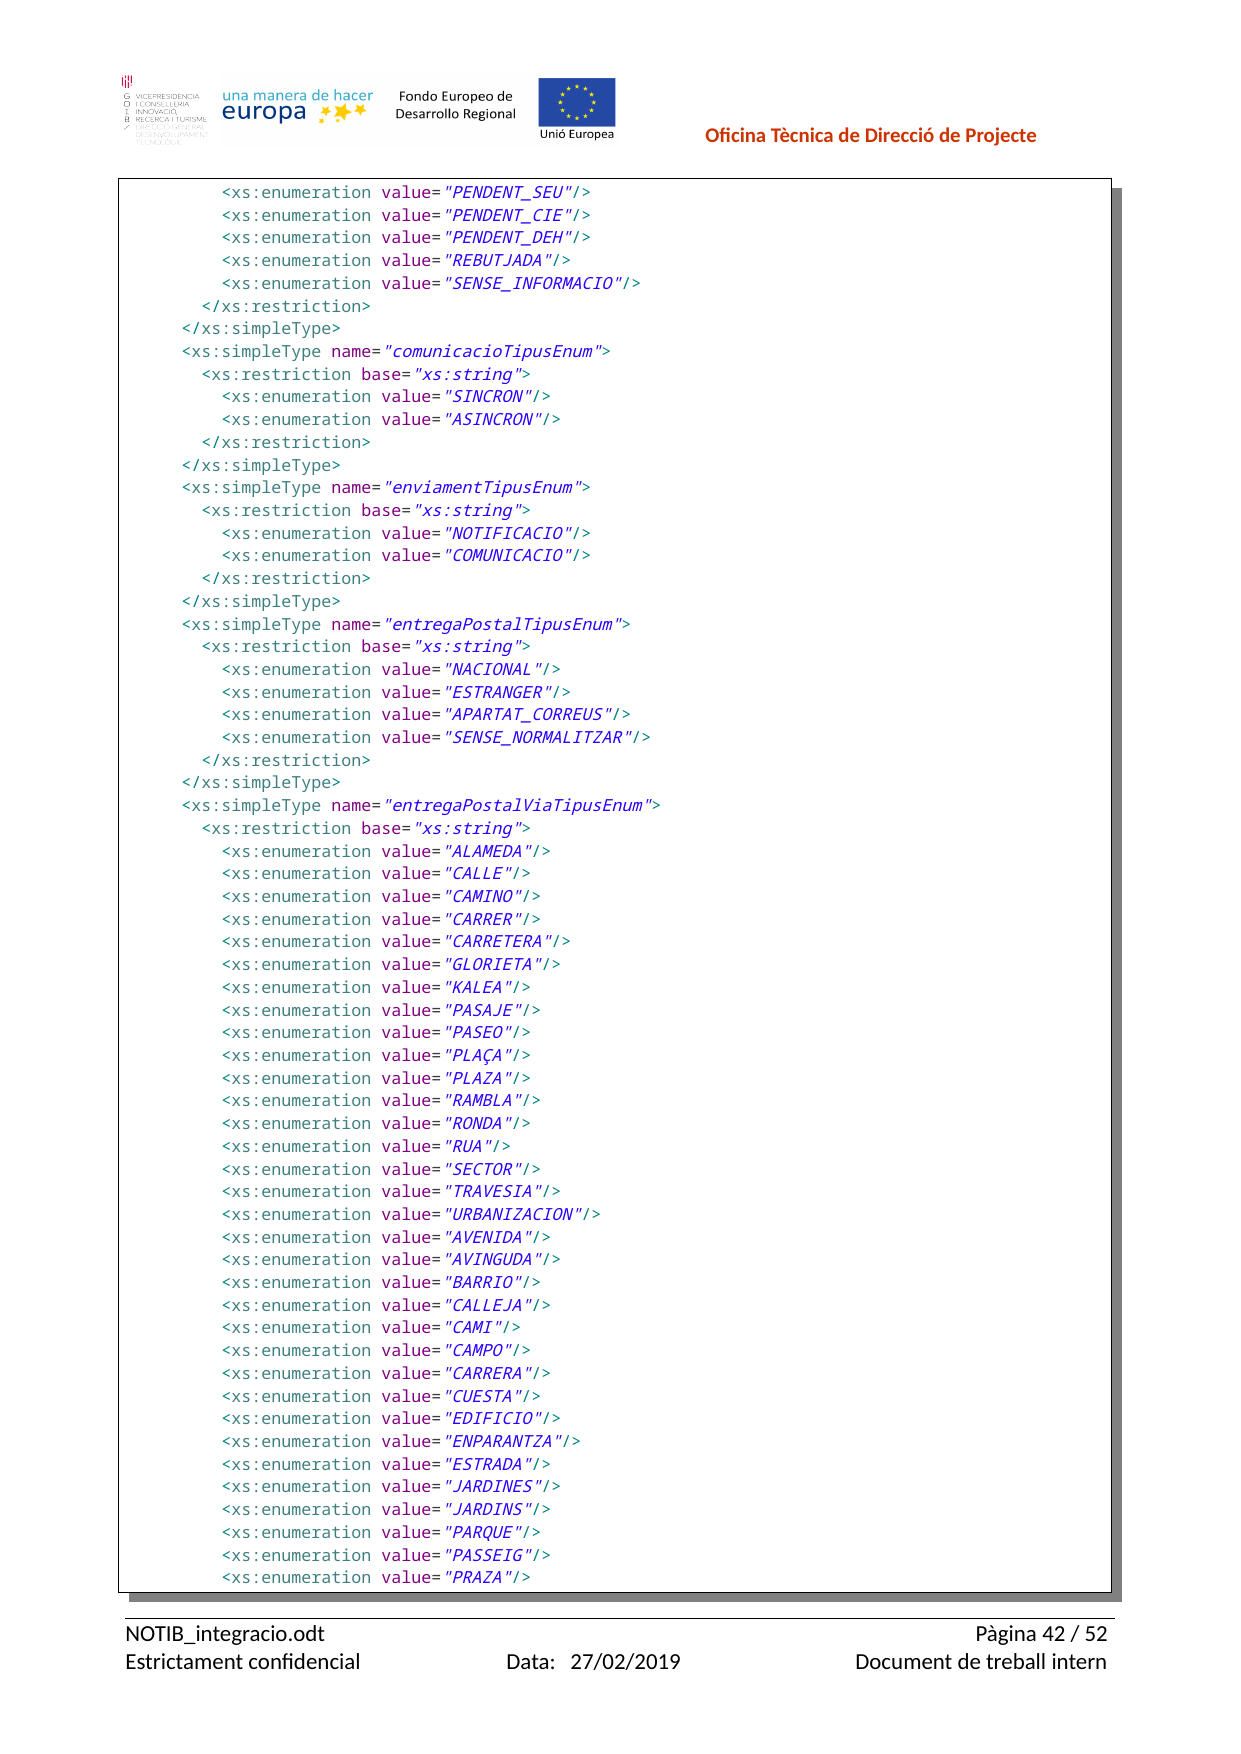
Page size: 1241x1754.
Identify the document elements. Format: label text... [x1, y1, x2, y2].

text <xs:enumeration value="JARDINES"/> [119, 1472, 1111, 1495]
text <xs:enumeration value="SENSE_NORMALITZAR"/> [119, 723, 1111, 745]
text <xs:enumeration value="CAMPO"/> [119, 1336, 1111, 1358]
text <xs:enumeration value="PENDENT_SEU"/> [119, 179, 1111, 200]
text </xs:restriction> [119, 564, 1111, 586]
picture [219, 73, 621, 147]
text <xs:enumeration value="APARTAT_CORREUS"/> [119, 700, 1111, 723]
text <xs:enumeration value="PASEO"/> [119, 1018, 1111, 1041]
picture [118, 73, 213, 147]
text </xs:restriction> [119, 745, 1111, 768]
text <xs:simpleType name="entregaPostalViaTipusEnum"> [119, 791, 1111, 813]
text <xs:enumeration value="CARRER"/> [119, 904, 1111, 927]
text <xs:enumeration value="ASINCRON"/> [119, 405, 1111, 427]
text </xs:restriction> [119, 427, 1111, 450]
text <xs:enumeration value="ESTRANGER"/> [119, 677, 1111, 700]
text <xs:enumeration value="SECTOR"/> [119, 1154, 1111, 1177]
text <xs:enumeration value="PLAÇA"/> [119, 1041, 1111, 1063]
text <xs:restriction base="xs:string"> [119, 496, 1111, 518]
text <xs:enumeration value="NACIONAL"/> [119, 654, 1111, 677]
text <xs:simpleType name="comunicacioTipusEnum"> [119, 337, 1111, 359]
text <xs:enumeration value="RUA"/> [119, 1131, 1111, 1154]
text <xs:enumeration value="CALLE"/> [119, 859, 1111, 882]
text <xs:enumeration value="CARRERA"/> [119, 1358, 1111, 1381]
text <xs:enumeration value="PASSEIG"/> [119, 1540, 1111, 1563]
text <xs:enumeration value="CAMINO"/> [119, 882, 1111, 904]
text <xs:enumeration value="AVINGUDA"/> [119, 1245, 1111, 1268]
text <xs:enumeration value="KALEA"/> [119, 972, 1111, 995]
text <xs:enumeration value="SINCRON"/> [119, 382, 1111, 405]
text <xs:enumeration value="ALAMEDA"/> [119, 836, 1111, 859]
text <xs:enumeration value="EDIFICIO"/> [119, 1404, 1111, 1427]
text <xs:enumeration value="PARQUE"/> [119, 1517, 1111, 1540]
text </xs:simpleType> [119, 586, 1111, 609]
text <xs:restriction base="xs:string"> [119, 359, 1111, 382]
text <xs:simpleType name="entregaPostalTipusEnum"> [119, 609, 1111, 632]
text </xs:simpleType> [119, 450, 1111, 473]
text </xs:simpleType> [119, 768, 1111, 791]
text <xs:enumeration value="TRAVESIA"/> [119, 1177, 1111, 1199]
text <xs:enumeration value="CARRETERA"/> [119, 927, 1111, 950]
text <xs:enumeration value="CUESTA"/> [119, 1381, 1111, 1404]
text <xs:enumeration value="SENSE_INFORMACIO"/> [119, 268, 1111, 291]
text <xs:enumeration value="PENDENT_CIE"/> [119, 200, 1111, 223]
text <xs:restriction base="xs:string"> [119, 813, 1111, 836]
text <xs:enumeration value="BARRIO"/> [119, 1268, 1111, 1290]
text <xs:enumeration value="GLORIETA"/> [119, 950, 1111, 972]
text </xs:restriction> [119, 291, 1111, 314]
text <xs:enumeration value="CAMI"/> [119, 1313, 1111, 1336]
text <xs:enumeration value="PLAZA"/> [119, 1063, 1111, 1086]
text <xs:enumeration value="RAMBLA"/> [119, 1086, 1111, 1109]
text <xs:enumeration value="RONDA"/> [119, 1109, 1111, 1131]
text <xs:enumeration value="PASAJE"/> [119, 995, 1111, 1018]
text <xs:enumeration value="COMUNICACIO"/> [119, 541, 1111, 564]
text <xs:restriction base="xs:string"> [119, 632, 1111, 654]
text <xs:enumeration value="ENPARANTZA"/> [119, 1427, 1111, 1449]
text <xs:enumeration value="ESTRADA"/> [119, 1449, 1111, 1472]
text <xs:enumeration value="PENDENT_DEH"/> [119, 223, 1111, 246]
text <xs:enumeration value="CALLEJA"/> [119, 1290, 1111, 1313]
text <xs:simpleType name="enviamentTipusEnum"> [119, 473, 1111, 496]
text <xs:enumeration value="JARDINS"/> [119, 1495, 1111, 1517]
text <xs:enumeration value="NOTIFICACIO"/> [119, 518, 1111, 541]
text <xs:enumeration value="PRAZA"/> [119, 1563, 1111, 1592]
text <xs:enumeration value="URBANIZACION"/> [119, 1199, 1111, 1222]
text </xs:simpleType> [119, 314, 1111, 337]
text <xs:enumeration value="AVENIDA"/> [119, 1222, 1111, 1245]
text <xs:enumeration value="REBUTJADA"/> [119, 246, 1111, 268]
